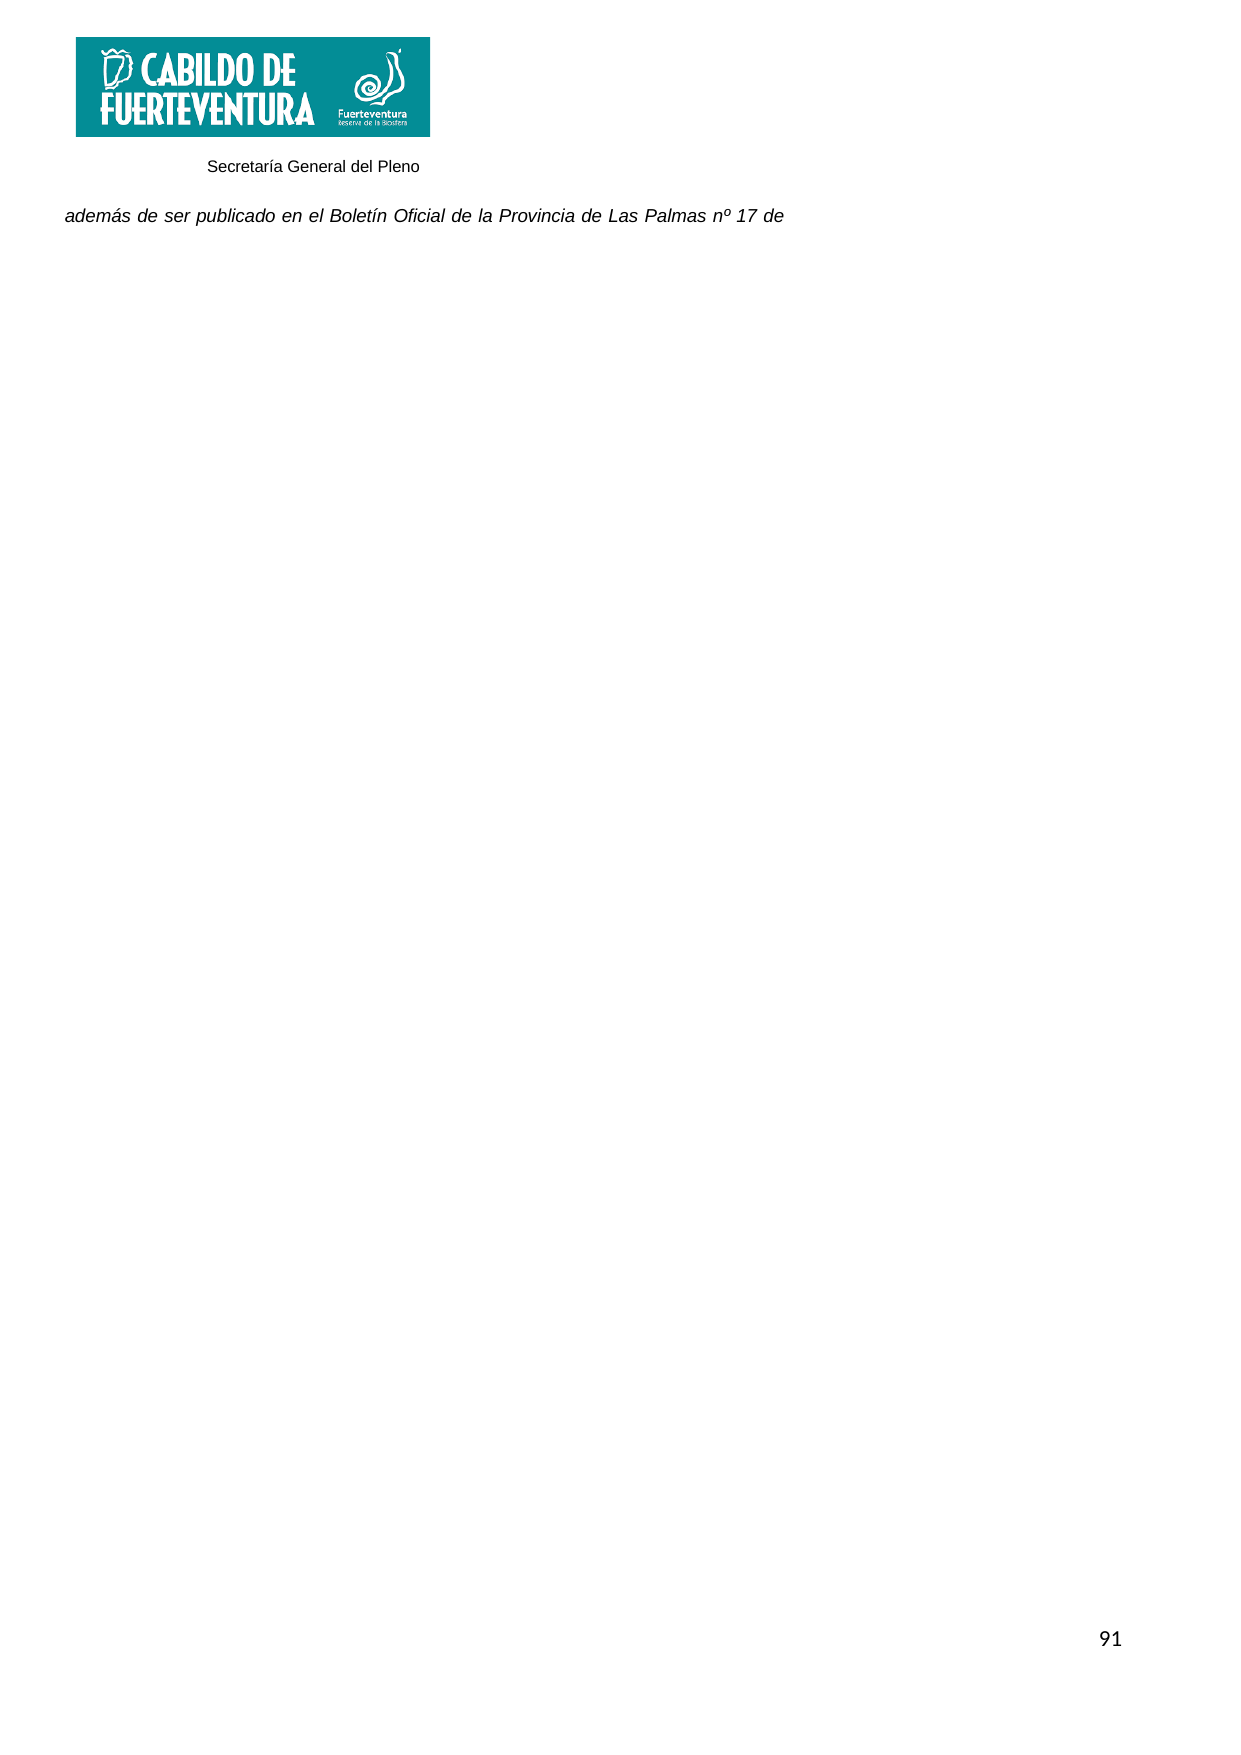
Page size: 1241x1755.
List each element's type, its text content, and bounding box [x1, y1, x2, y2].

text además de ser publicado en el Boletín Oficial de la Provincia de Las Palmas nº 17 de [64, 204, 1123, 226]
